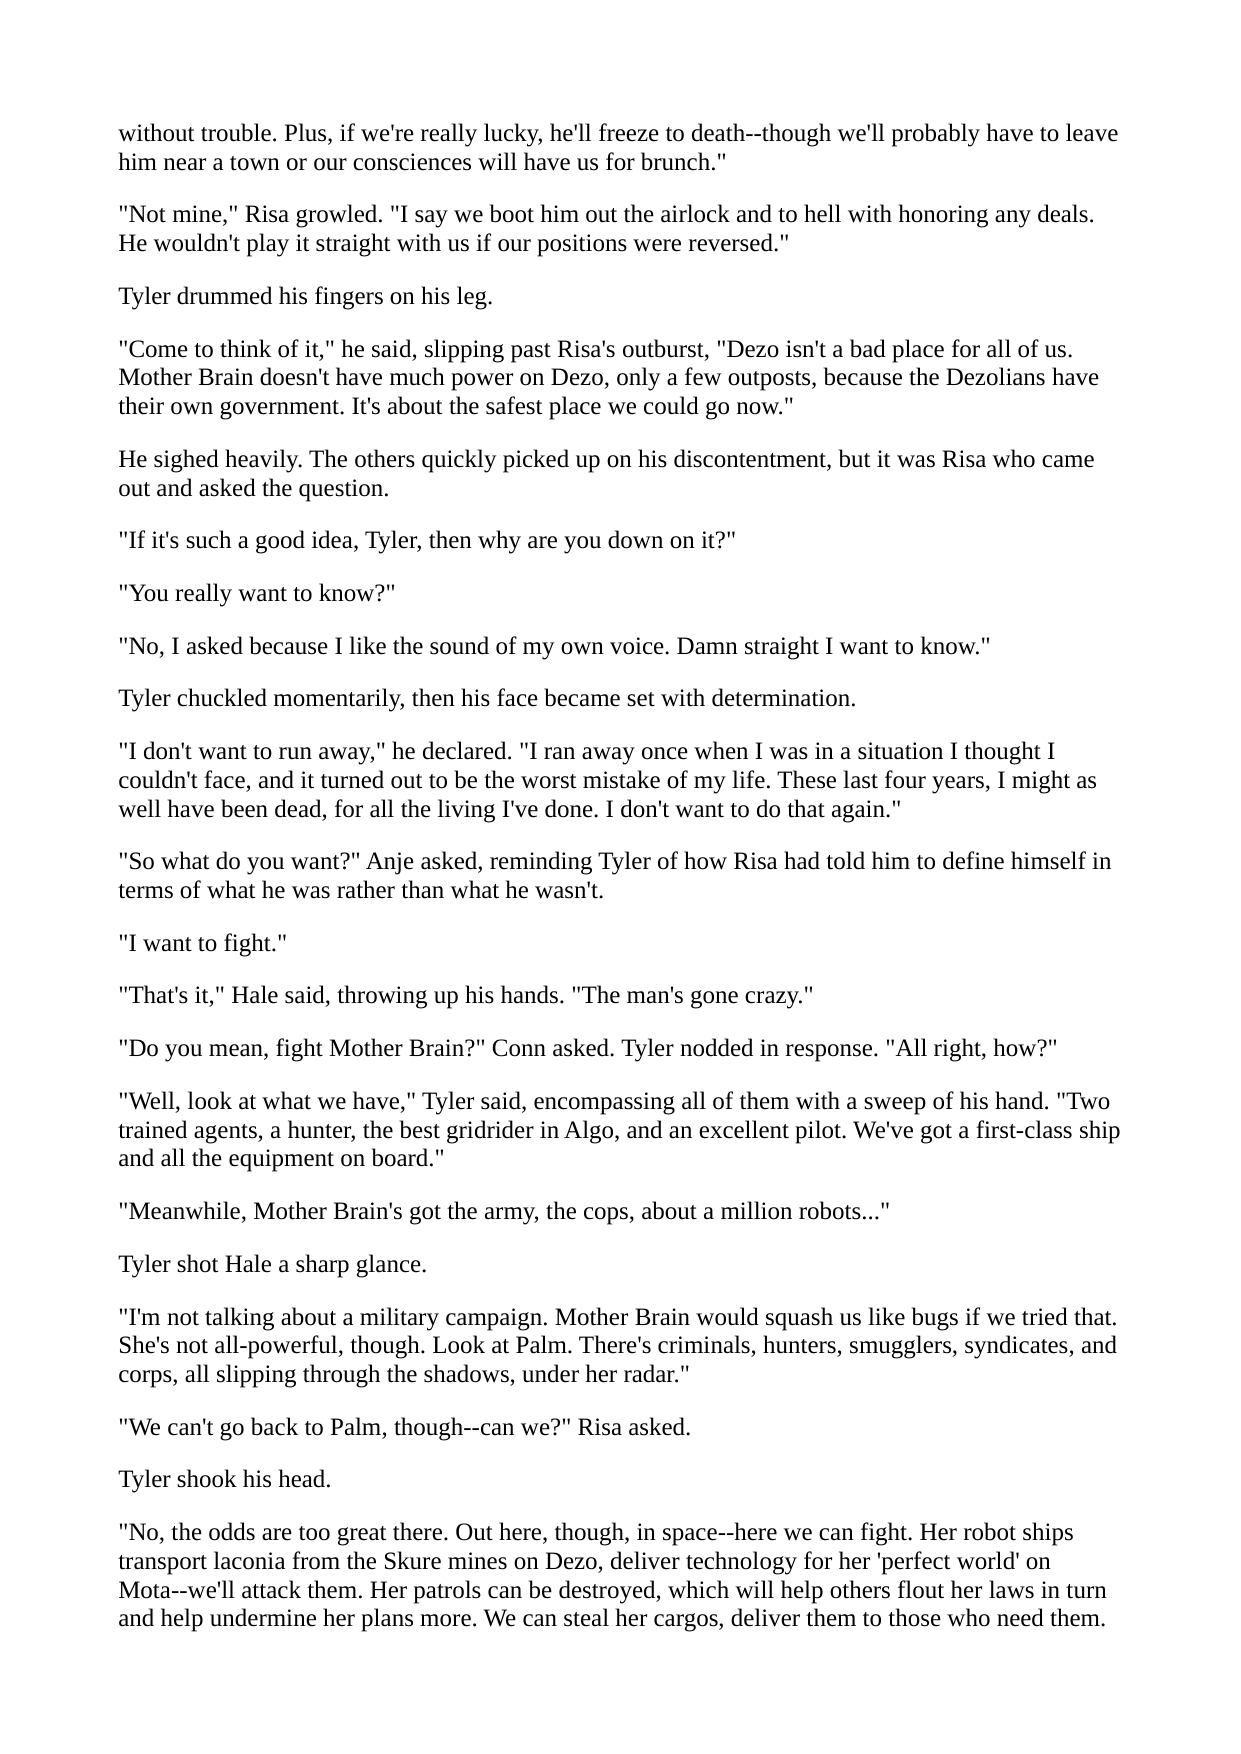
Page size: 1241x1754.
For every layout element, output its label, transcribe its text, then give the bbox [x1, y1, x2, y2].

text "No, the odds are too great there. Out here, though, in space--here we can fight. Her robot ships transport laconia from the Skure mines on Dezo, deliver technology for her 'perfect world' on Mota--we'll attack them. Her patrols can be destroyed, which will help others flout her laws in turn and help undermine her plans more. We can steal her cargos, deliver them to those who need them. [118, 1517, 1122, 1632]
text He sighed heavily. The others quickly picked up on his discontentment, but it was Risa who came out and asked the question. [118, 444, 1122, 501]
text Tyler shook his head. [118, 1464, 1122, 1493]
text "If it's such a good idea, Tyler, then why are you down on it?" [118, 525, 1122, 554]
text "I want to fight." [118, 928, 1122, 957]
text "I don't want to run away," he declared. "I ran away once when I was in a situation I thought I couldn't face, and it turned out to be the worst mistake of my life. These last four years, I might as well have been dead, for all the living I've done. I don't want to do that again." [118, 736, 1122, 822]
text "Come to think of it," he said, slipping past Risa's outburst, "Dezo isn't a bad place for all of us. Mother Brain doesn't have much power on Dezo, only a few outposts, because the Dezolians have their own government. It's about the safest place we could go now." [118, 334, 1122, 420]
text "No, I asked because I like the sound of my own voice. Damn straight I want to know." [118, 631, 1122, 659]
text without trouble. Plus, if we're really lucky, he'll freeze to death--though we'll probably have to leave him near a town or our consciences will have us for brunch." [118, 118, 1122, 176]
text Tyler shot Hale a sharp glance. [118, 1249, 1122, 1278]
text "Not mine," Risa growled. "I say we boot him out the airlock and to hell with honoring any deals. He wouldn't play it straight with us if our positions were reversed." [118, 199, 1122, 257]
text "So what do you want?" Anje asked, reminding Tyler of how Risa had told him to define himself in terms of what he was rather than what he wasn't. [118, 846, 1122, 904]
text Tyler chuckled momentarily, then his face became set with determination. [118, 683, 1122, 712]
text "We can't go back to Palm, though--can we?" Risa asked. [118, 1412, 1122, 1441]
text "I'm not talking about a military campaign. Mother Brain would squash us like bugs if we tried that. She's not all-powerful, though. Look at Palm. There's criminals, hunters, smugglers, syndicates, and corps, all slipping through the shadows, under her radar." [118, 1302, 1122, 1388]
text "You really want to know?" [118, 578, 1122, 607]
text Tyler drummed his fingers on his leg. [118, 281, 1122, 310]
text "Do you mean, fight Mother Brain?" Conn asked. Tyler nodded in response. "All right, how?" [118, 1033, 1122, 1062]
text "That's it," Hale said, throwing up his hands. "The man's gone crazy." [118, 981, 1122, 1009]
text "Well, look at what we have," Tyler said, encompassing all of them with a sweep of his hand. "Two trained agents, a hunter, the best gridrider in Algo, and an excellent pilot. We've got a first-class ship and all the equipment on board." [118, 1086, 1122, 1172]
text "Meanwhile, Mother Brain's got the army, the cops, about a million robots..." [118, 1196, 1122, 1225]
